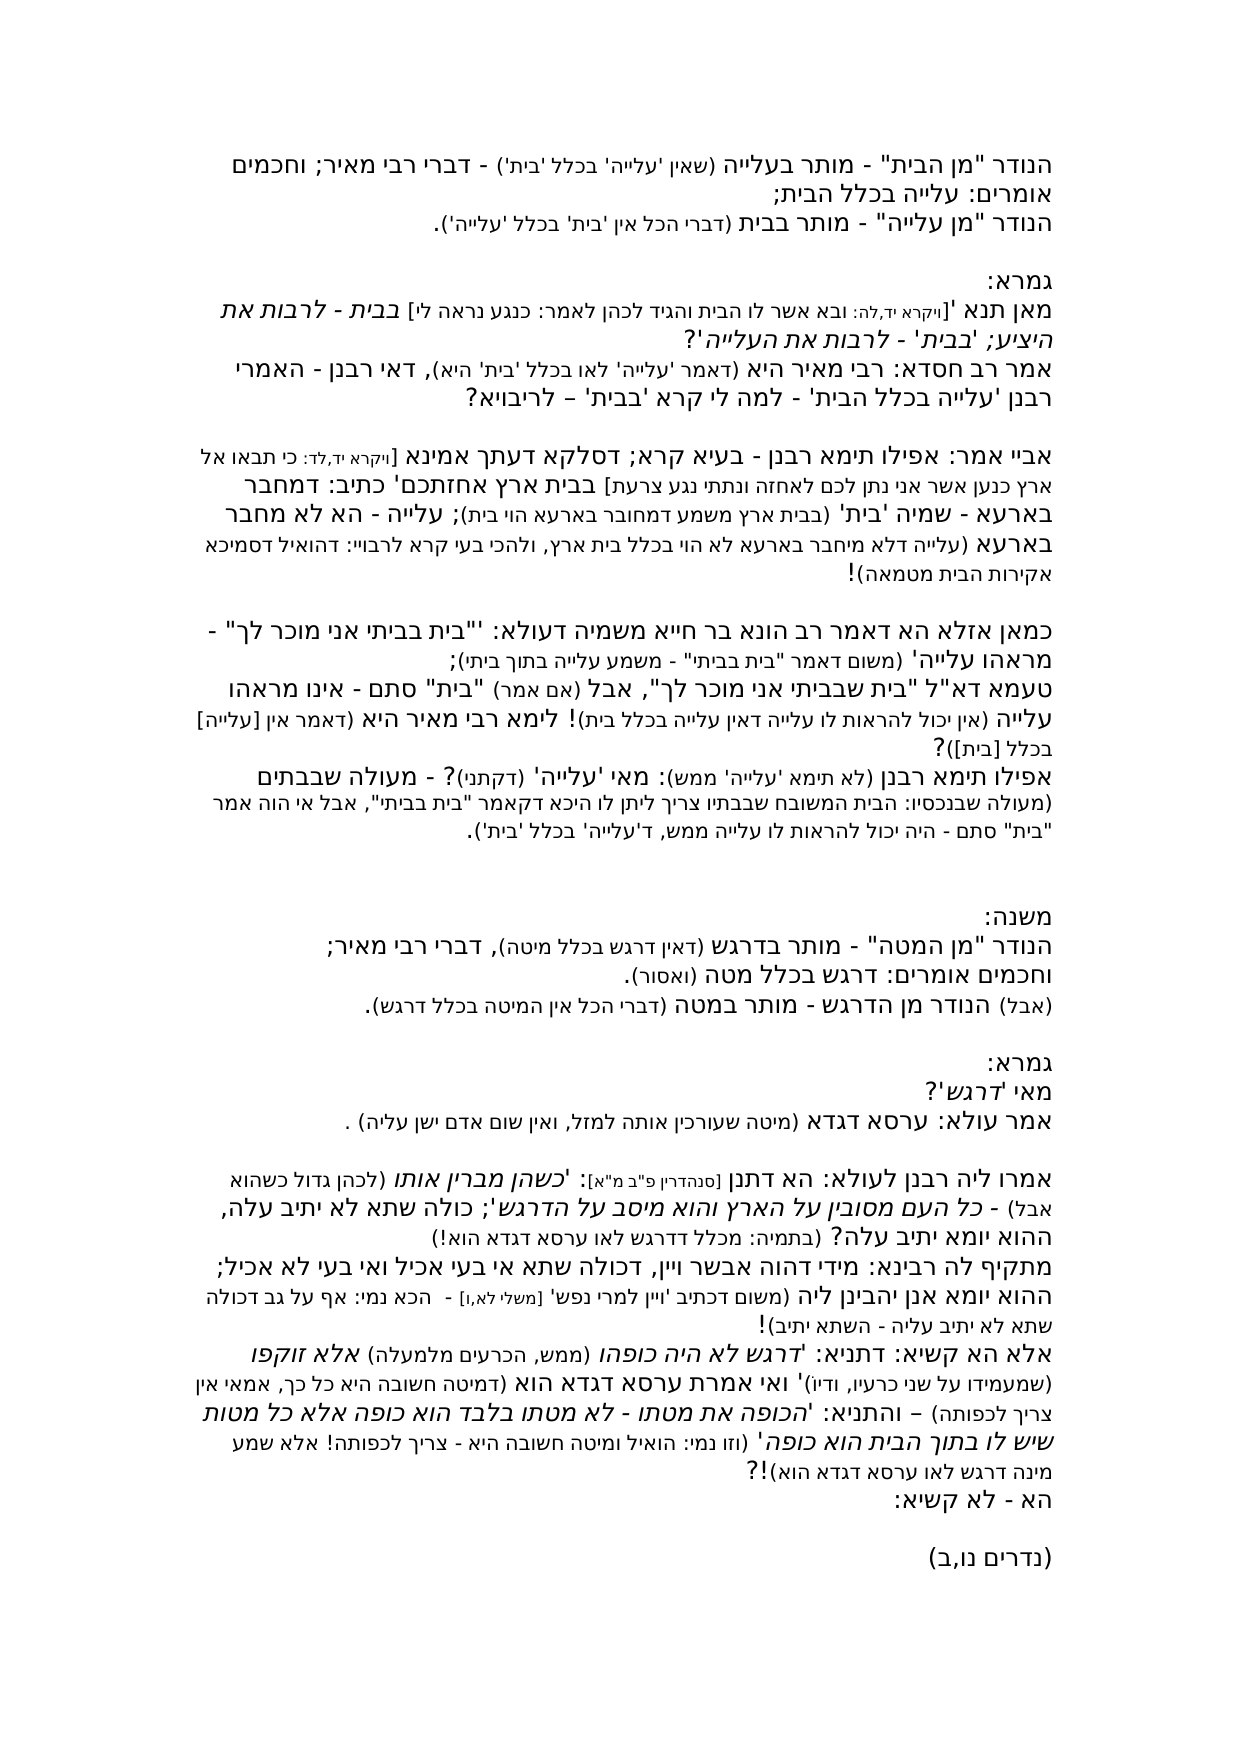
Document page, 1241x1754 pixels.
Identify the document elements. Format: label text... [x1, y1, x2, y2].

text כמאן אזלא הא דאמר רב הונא בר חייא משמיה דעולא: '"בית בביתי אני מוכר לך" - מראהו עלייה' (משום דאמר "בית בביתי" - משמע עלייה בתוך ביתי); [187, 616, 1053, 674]
text אמר רב חסדא: רבי מאיר היא (דאמר 'עלייה' לאו בכלל 'בית' היא), דאי רבנן - האמרי רבנן 'עלייה בכלל הבית' - למה לי קרא 'בבית' – לריבויא? [187, 354, 1053, 412]
text טעמא דא"ל "בית שבביתי אני מוכר לך", אבל (אם אמר) "בית" סתם - אינו מראהו עלייה (אין יכול להראות לו עלייה דאין עלייה בכלל בית)! לימא רבי מאיר היא (דאמר אין [עלייה] בכלל [בית])? [187, 674, 1053, 762]
text מאן תנא '[ויקרא יד,לה: ובא אשר לו הבית והגיד לכהן לאמר: כנגע נראה לי] בבית - לרבות את היציע; 'בבית' - לרבות את העלייה'? [187, 296, 1053, 354]
text אמרו ליה רבנן לעולא: הא דתנן [סנהדרין פ"ב מ"א]: 'כשהן מברין אותו (לכהן גדול כשהוא אבל) - כל העם מסובין על הארץ והוא מיסב על הדרגש'; כולה שתא לא יתיב עלה, ההוא יומא יתיב עלה? (בתמיה: מכלל דדרגש לאו ערסא דגדא הוא!) [187, 1164, 1053, 1252]
text הנודר "מן עלייה" - מותר בבית (דברי הכל אין 'בית' בכלל 'עלייה'). [187, 208, 1053, 238]
text הנודר "מן המטה" - מותר בדרגש (דאין דרגש בכלל מיטה), דברי רבי מאיר; [187, 931, 1053, 961]
text אלא הא קשיא: דתניא: 'דרגש לא היה כופהו (ממש, הכרעים מלמעלה) אלא זוקפו (שמעמידו על שני כרעיו, ודיוֹ)' ואי אמרת ערסא דגדא הוא (דמיטה חשובה היא כל כך, אמאי אין צריך לכפותה) – והתניא: 'הכופה את מטתו - לא מטתו בלבד הוא כופה אלא כל מטות שיש לו בתוך הבית הוא כופה' (וזו נמי: הואיל ומיטה חשובה היא - צריך לכפותה! אלא שמע מינה דרגש לאו ערסא דגדא הוא)!? [187, 1339, 1053, 1485]
text וחכמים אומרים: דרגש בכלל מטה (ואסור). [187, 961, 1053, 990]
text מתקיף לה רבינא: מידי דהוה אבשר ויין, דכולה שתא אי בעי אכיל ואי בעי לא אכיל; ההוא יומא אנן יהבינן ליה (משום דכתיב 'ויין למרי נפש' [משלי לא,ו] - הכא נמי: אף על גב דכולה שתא לא יתיב עליה - השתא יתיב)! [187, 1252, 1053, 1339]
text הא - לא קשיא: [187, 1485, 1053, 1514]
text (נדרים נו,ב) [187, 1543, 1053, 1572]
text הנודר "מן הבית" - מותר בעלייה (שאין 'עלייה' בכלל 'בית') - דברי רבי מאיר; וחכמים אומרים: עלייה בכלל הבית; [187, 150, 1053, 208]
text אפילו תימא רבנן (לא תימא 'עלייה' ממש): מאי 'עלייה' (דקתני)? - מעולה שבבתים (מעולה שבנכסיו: הבית המשובח שבבתיו צריך ליתן לו היכא דקאמר "בית בביתי", אבל אי הוה אמר "בית" סתם - היה יכול להראות לו עלייה ממש, ד'עלייה' בכלל 'בית'). [187, 762, 1053, 845]
text (אבל) הנודר מן הדרגש - מותר במטה (דברי הכל אין המיטה בכלל דרגש). [187, 990, 1053, 1019]
text גמרא: [187, 266, 1053, 296]
text משנה: [187, 902, 1053, 931]
text גמרא: [187, 1048, 1053, 1077]
text מאי 'דרגש'? [187, 1077, 1053, 1106]
text אביי אמר: אפילו תימא רבנן - בעיא קרא; דסלקא דעתך אמינא [ויקרא יד,לד: כי תבאו אל ארץ כנען אשר אני נתן לכם לאחזה ונתתי נגע צרעת] בבית ארץ אחזתכם' כתיב: דמחבר בארעא - שמיה 'בית' (בבית ארץ משמע דמחובר בארעא הוי בית); עלייה - הא לא מחבר בארעא (עלייה דלא מיחבר בארעא לא הוי בכלל בית ארץ, ולהכי בעי קרא לרבויי: דהואיל דסמיכא אקירות הבית מטמאה)! [187, 441, 1053, 587]
text אמר עולא: ערסא דגדא (מיטה שעורכין אותה למזל, ואין שום אדם ישן עליה) . [187, 1106, 1053, 1135]
